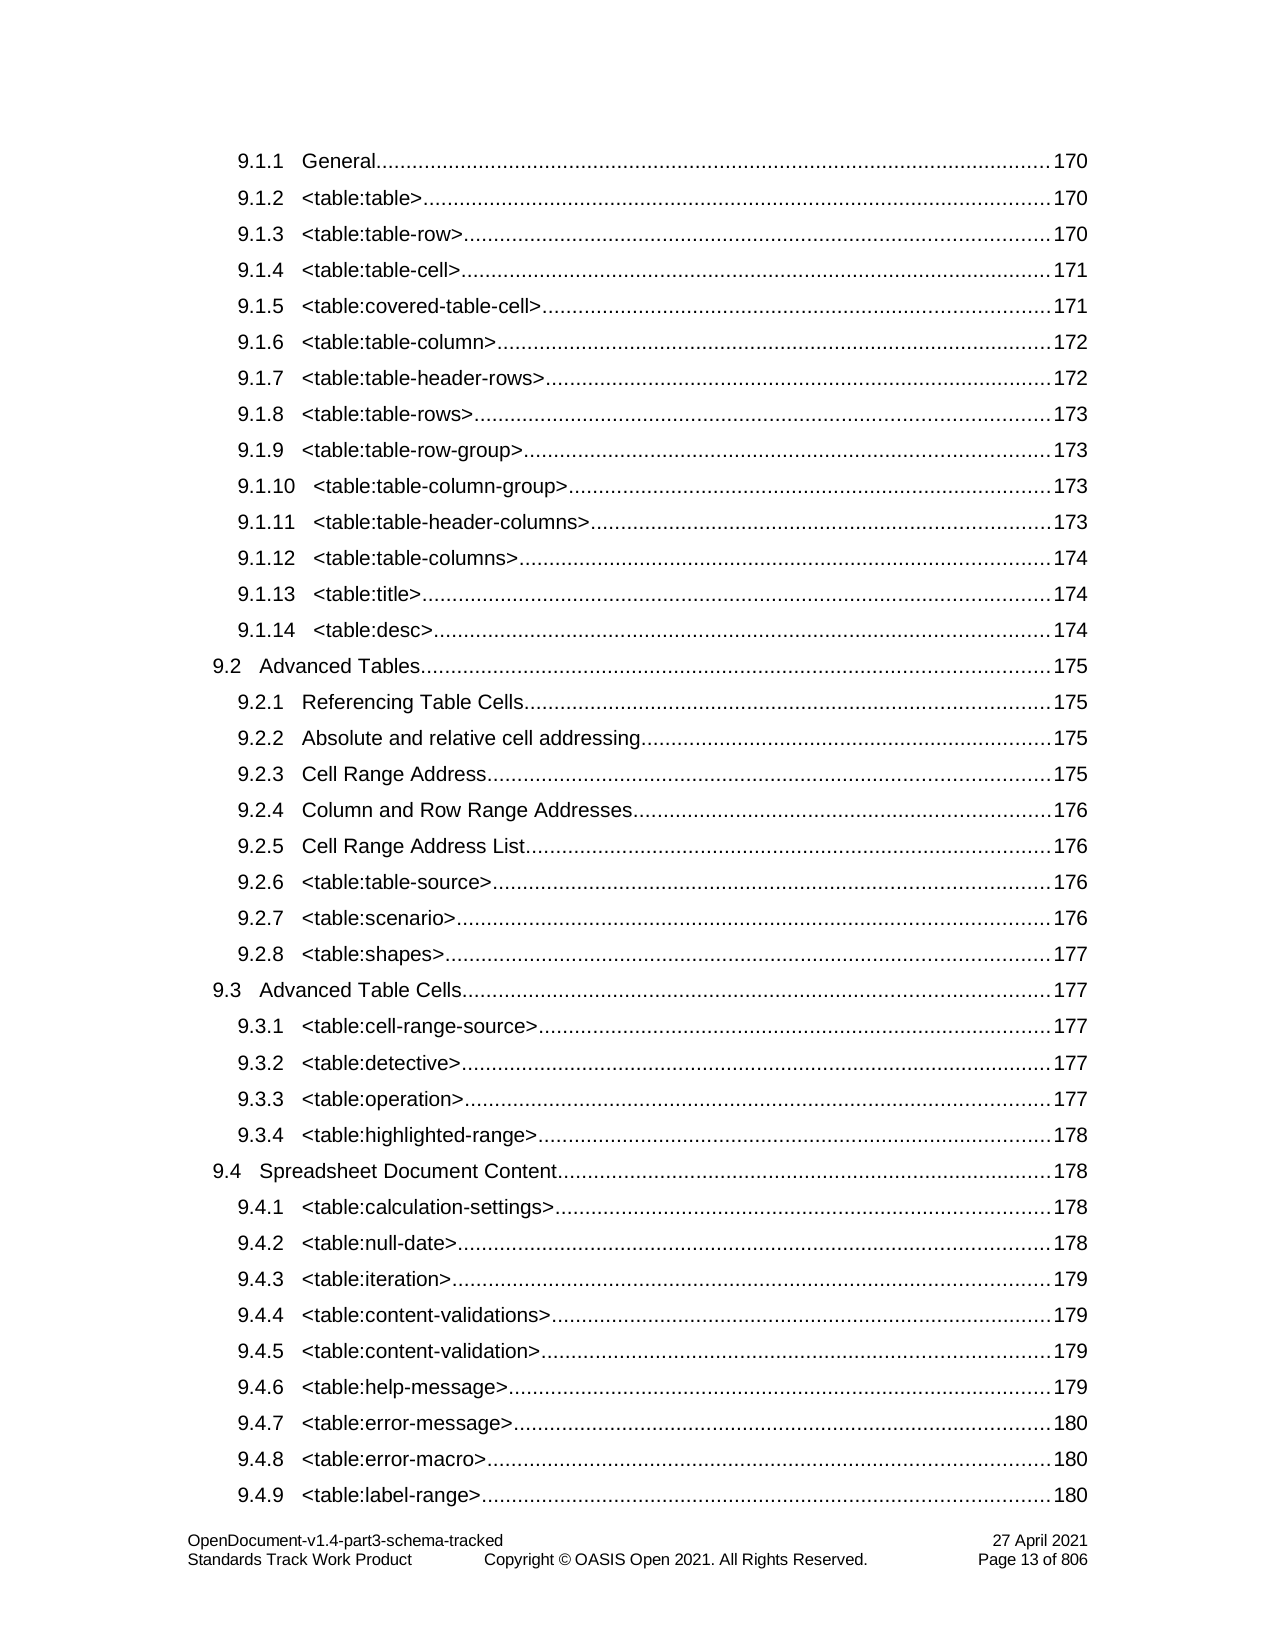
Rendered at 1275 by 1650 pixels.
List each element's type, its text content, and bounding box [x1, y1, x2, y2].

text 9.4.2 <table:null-date> 178 [237, 1231, 1088, 1255]
text 9.3.3 <table:operation> 177 [237, 1087, 1088, 1111]
text 9.1.7 <table:table-header-rows> 172 [237, 366, 1088, 390]
text 9.1.13 <table:title> 174 [237, 582, 1088, 606]
text 9.3 Advanced Table Cells 177 [212, 979, 1088, 1002]
text 9.1.11 <table:table-header-columns> 173 [237, 510, 1088, 534]
text 9.2.1 Referencing Table Cells 175 [237, 691, 1088, 714]
text 9.1.8 <table:table-rows> 173 [237, 402, 1088, 426]
text 9.3.4 <table:highlighted-range> 178 [237, 1123, 1088, 1147]
text 9.4.4 <table:content-validations> 179 [237, 1303, 1088, 1327]
text 9.2.2 Absolute and relative cell addressing 175 [237, 727, 1088, 750]
text 9.4.6 <table:help-message> 179 [237, 1375, 1088, 1399]
text 9.3.1 <table:cell-range-source> 177 [237, 1015, 1088, 1038]
text 9.2.3 Cell Range Address 175 [237, 763, 1088, 786]
text 9.2.5 Cell Range Address List 176 [237, 835, 1088, 858]
text 9.1.14 <table:desc> 174 [237, 618, 1088, 642]
text 9.3.2 <table:detective> 177 [237, 1051, 1088, 1074]
text 9.1.3 <table:table-row> 170 [237, 222, 1088, 246]
text 9.1.4 <table:table-cell> 171 [237, 258, 1088, 282]
text 9.1.2 <table:table> 170 [237, 186, 1088, 209]
text 9.4.1 <table:calculation-settings> 178 [237, 1195, 1088, 1219]
text 9.4.8 <table:error-macro> 180 [237, 1447, 1088, 1471]
text 9.2 Advanced Tables 175 [212, 654, 1088, 678]
text 9.4.3 <table:iteration> 179 [237, 1267, 1088, 1291]
text 9.2.4 Column and Row Range Addresses 176 [237, 799, 1088, 822]
text 9.2.7 <table:scenario> 176 [237, 907, 1088, 930]
text 9.4.5 <table:content-validation> 179 [237, 1339, 1088, 1363]
text 9.1.5 <table:covered-table-cell> 171 [237, 294, 1088, 318]
text 9.1.12 <table:table-columns> 174 [237, 546, 1088, 570]
text 9.1.1 General 170 [237, 150, 1088, 173]
text 9.1.6 <table:table-column> 172 [237, 330, 1088, 354]
text 9.2.6 <table:table-source> 176 [237, 871, 1088, 894]
text 9.1.10 <table:table-column-group> 173 [237, 474, 1088, 498]
text 9.2.8 <table:shapes> 177 [237, 943, 1088, 966]
text 9.4 Spreadsheet Document Content 178 [212, 1159, 1088, 1183]
text 9.1.9 <table:table-row-group> 173 [237, 438, 1088, 462]
text 9.4.9 <table:label-range> 180 [237, 1483, 1088, 1507]
text 9.4.7 <table:error-message> 180 [237, 1411, 1088, 1435]
